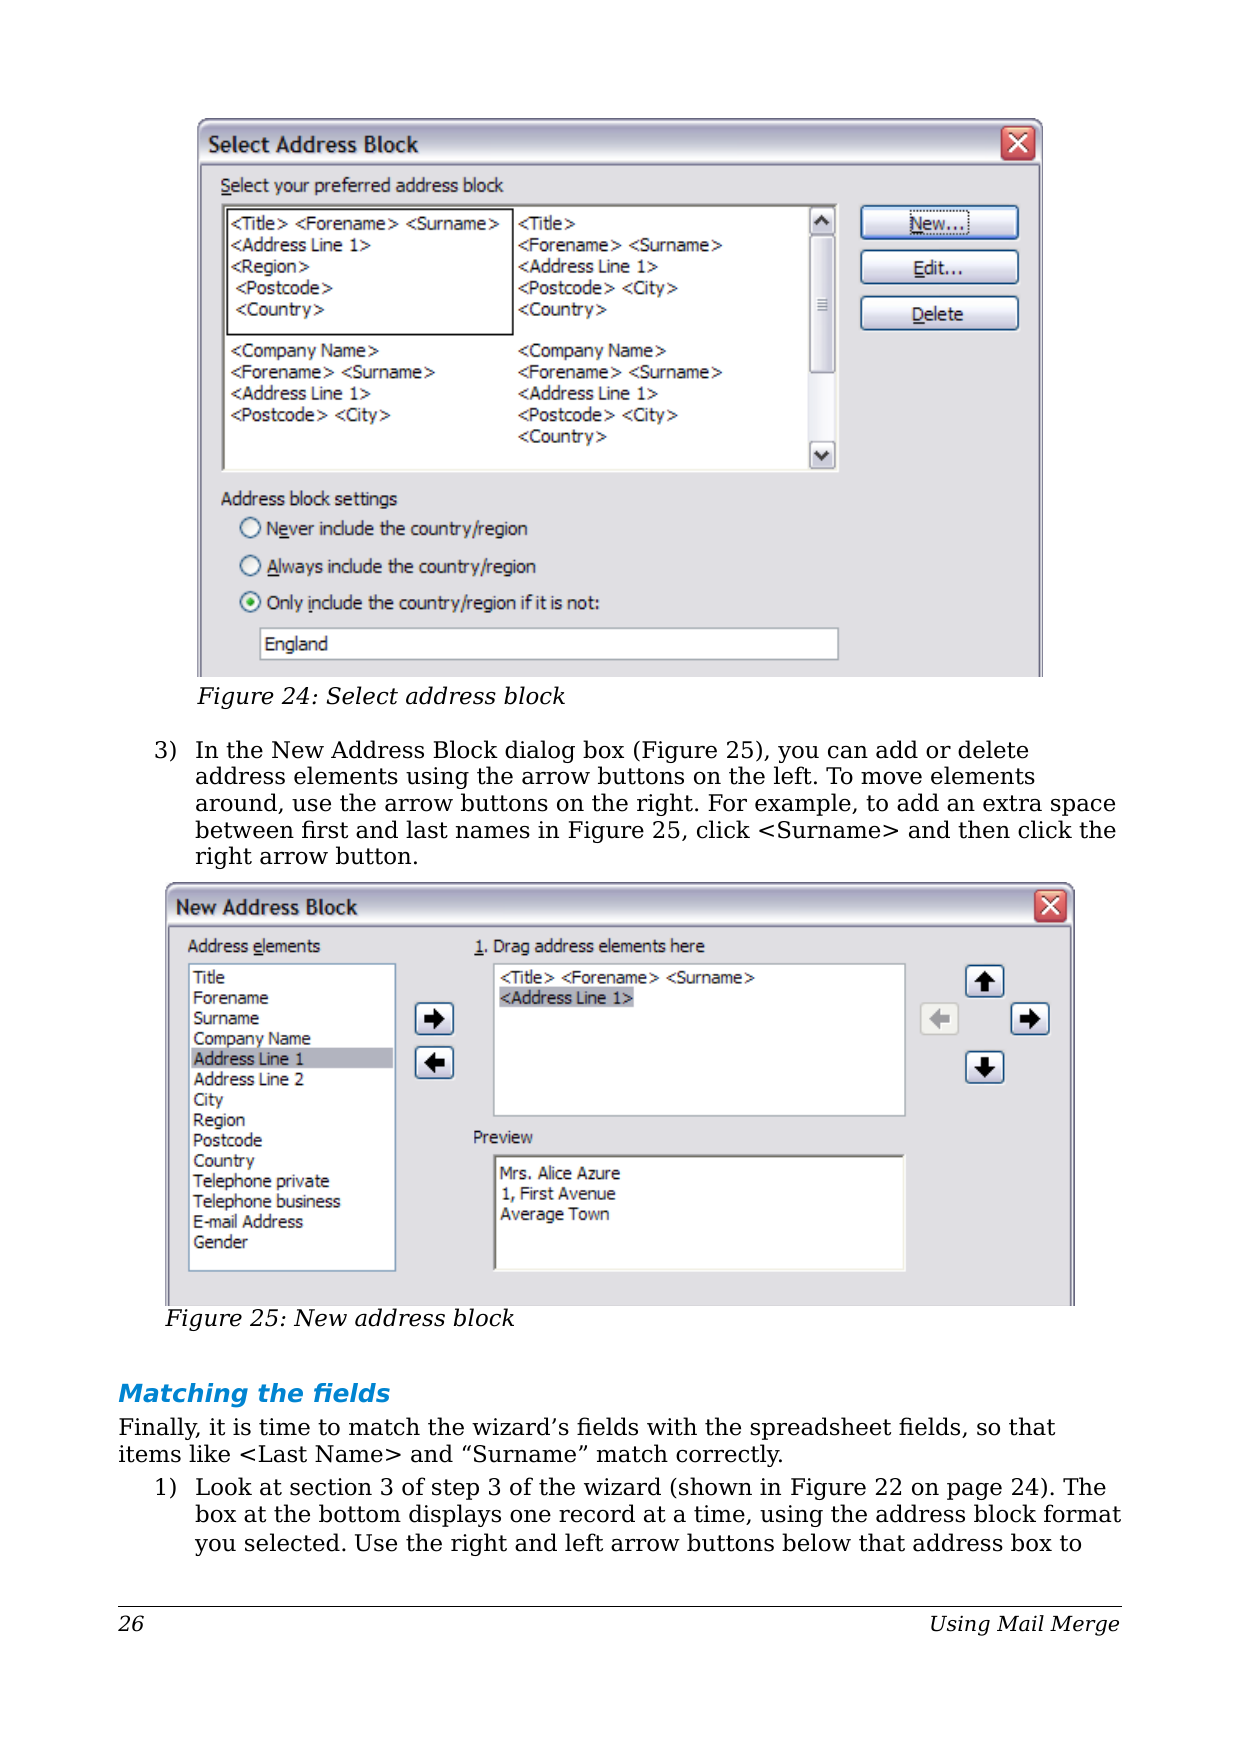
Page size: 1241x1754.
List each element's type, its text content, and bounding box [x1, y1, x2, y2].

text Figure 24: Select address block [197, 683, 1043, 710]
text Figure 25: New address block [165, 1306, 1075, 1332]
subtitle Matching the fields [118, 1379, 1122, 1408]
list Look at section 3 of step 3 of the wizard (shown in Figure 22 on page 24). The box at the bottom displays one record at a time, using the address block format you selected. Use the right and left arrow buttons below that address box to [177, 1474, 1122, 1556]
picture [197, 118, 1043, 677]
list Finally, it is time to match the wizard’s fields with the spreadsheet fields, so that items like <Last Name> and “Surname” match correctly. [118, 1414, 1122, 1468]
picture [165, 882, 1075, 1306]
list In the New Address Block dialog box (Figure 25), you can add or delete address elements using the arrow buttons on the left. To move elements around, use the arrow buttons on the right. For example, to add an extra space between first and last names in Figure 25, click <Surname> and then click the right arrow button. [177, 737, 1122, 870]
